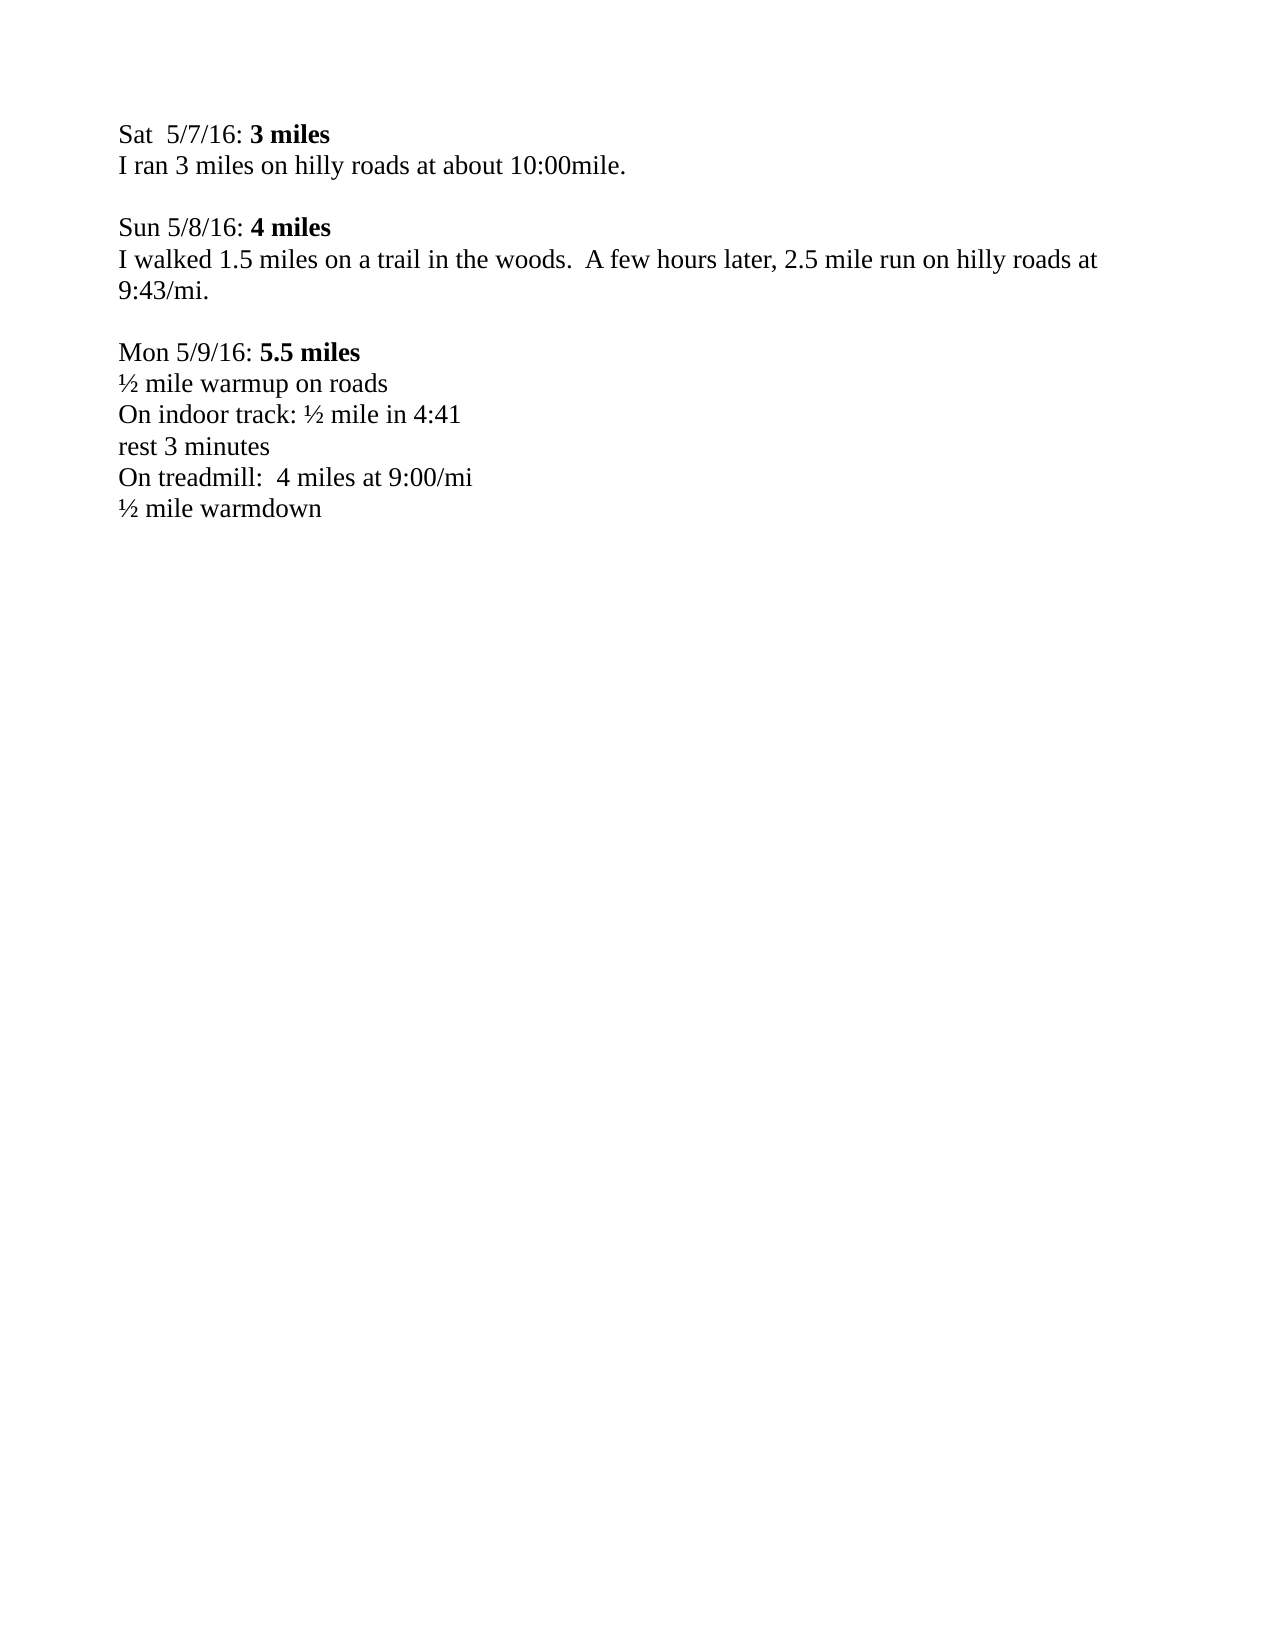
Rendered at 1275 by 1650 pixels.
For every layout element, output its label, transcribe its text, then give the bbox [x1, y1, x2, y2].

text ½ mile warmdown [118, 492, 1157, 523]
text On indoor track: ½ mile in 4:41 [118, 398, 1157, 429]
text I walked 1.5 miles on a trail in the woods. A few hours later, 2.5 mile run on hilly roads at 9:43/mi. [118, 243, 1157, 305]
text On treadmill: 4 miles at 9:00/mi [118, 461, 1157, 492]
text Sun 5/8/16: 4 miles [118, 212, 1157, 243]
text I ran 3 miles on hilly roads at about 10:00mile. [118, 149, 1157, 180]
text ½ mile warmup on roads [118, 367, 1157, 398]
text Sat 5/7/16: 3 miles [118, 118, 1157, 149]
text rest 3 minutes [118, 429, 1157, 461]
text Mon 5/9/16: 5.5 miles [118, 336, 1157, 367]
